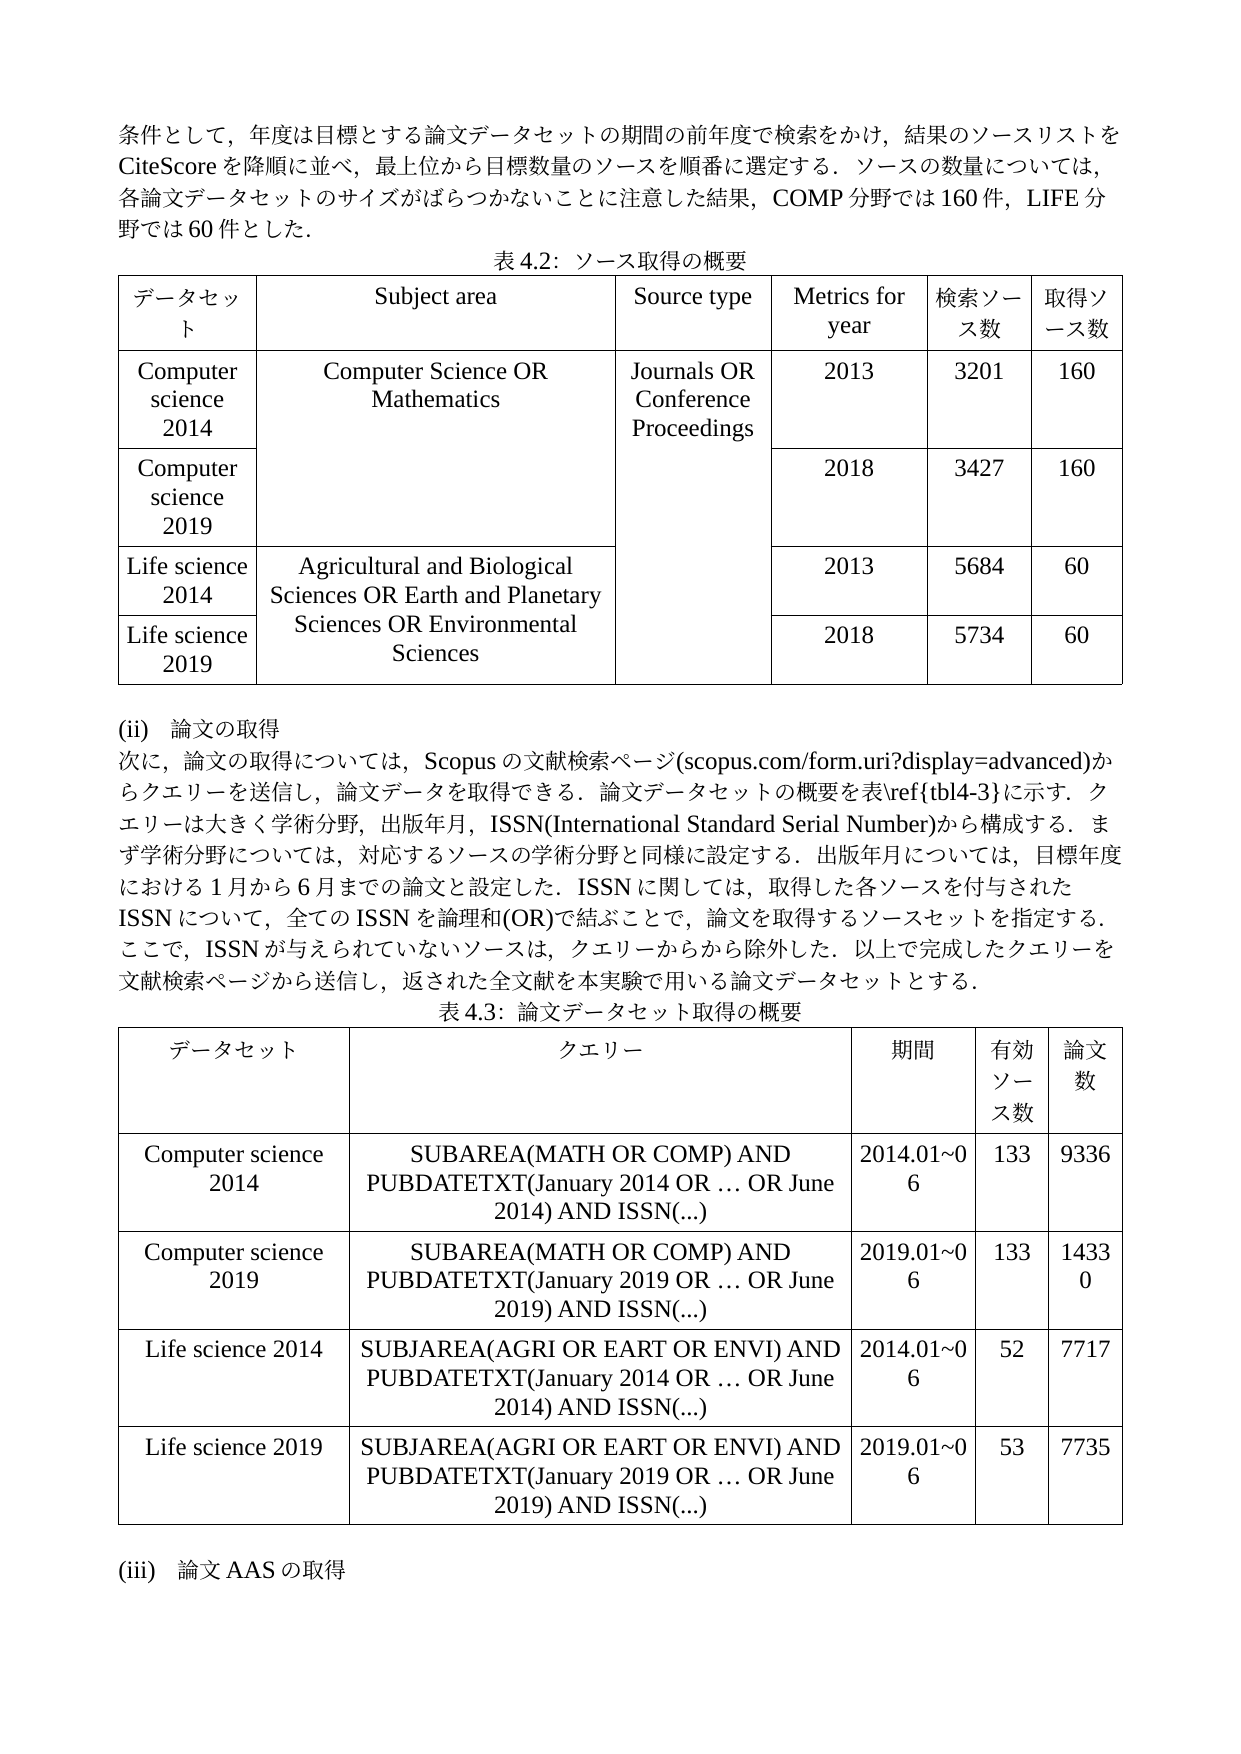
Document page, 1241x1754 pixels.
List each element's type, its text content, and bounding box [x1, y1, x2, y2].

table_cell Computer science 2019 [119, 449, 256, 546]
table_cell SUBJAREA(AGRI OR EART OR ENVI) AND PUBDATETXT(January 2014 OR … OR June 2014) AND ISSN(...) [350, 1330, 851, 1426]
text (ii) 論文の取得 [118, 712, 1122, 744]
table_header 有効ソース数 [976, 1028, 1048, 1133]
table_cell Life science 2019 [119, 1427, 349, 1524]
table_cell 133 [976, 1232, 1048, 1329]
table_cell 52 [976, 1330, 1048, 1426]
table_header 検索ソース数 [928, 276, 1031, 350]
table_cell Life science 2014 [119, 547, 256, 614]
table_header Subject area [257, 276, 615, 350]
table_cell 5734 [928, 616, 1031, 684]
table_header 取得ソース数 [1032, 276, 1122, 350]
table_cell 160 [1032, 449, 1122, 546]
table_header クエリー [350, 1028, 851, 1133]
table_header Metrics for year [772, 276, 927, 350]
table_cell 2014.01~06 [852, 1134, 975, 1231]
table_cell 3201 [928, 351, 1031, 448]
table_cell 160 [1032, 351, 1122, 448]
table_cell Computer science 2019 [119, 1232, 349, 1329]
text 表4.3：論文データセット取得の概要 [118, 996, 1122, 1027]
table_cell 60 [1032, 616, 1122, 684]
table_cell 60 [1032, 547, 1122, 614]
table_cell 2014.01~06 [852, 1330, 975, 1426]
table_cell 14330 [1049, 1232, 1122, 1329]
table_cell Life science 2019 [119, 616, 256, 684]
table_header 論文数 [1049, 1028, 1122, 1133]
table_cell Agricultural and Biological Sciences OR Earth and Planetary Sciences OR Environmental Sciences [257, 547, 615, 684]
table_cell 2019.01~06 [852, 1232, 975, 1329]
text 条件として，年度は目標とする論文データセットの期間の前年度で検索をかけ，結果のソースリストをCiteScoreを降順に並べ，最上位から目標数量のソースを順番に選定する．ソースの数量については，各論文データセットのサイズがばらつかないことに注意した結果，COMP分野では160件，LIFE分野では60件とした． [118, 118, 1122, 244]
table_cell Computer science 2014 [119, 1134, 349, 1231]
table_cell 133 [976, 1134, 1048, 1231]
table_cell 2013 [772, 351, 927, 448]
table_cell Computer science 2014 [119, 351, 256, 448]
table_cell SUBAREA(MATH OR COMP) AND PUBDATETXT(January 2019 OR … OR June 2019) AND ISSN(...) [350, 1232, 851, 1329]
text 表4.2：ソース取得の概要 [118, 244, 1122, 275]
table_cell 7717 [1049, 1330, 1122, 1426]
table_cell SUBAREA(MATH OR COMP) AND PUBDATETXT(January 2014 OR … OR June 2014) AND ISSN(...) [350, 1134, 851, 1231]
table_cell 7735 [1049, 1427, 1122, 1524]
table_header データセット [119, 276, 256, 350]
table_header 期間 [852, 1028, 975, 1133]
table_cell 2018 [772, 616, 927, 684]
table_cell Journals OR Conference Proceedings [616, 351, 771, 684]
table_cell 3427 [928, 449, 1031, 546]
table_cell 5684 [928, 547, 1031, 614]
table_cell Computer Science OR Mathematics [257, 351, 615, 546]
table_cell 2019.01~06 [852, 1427, 975, 1524]
text 次に，論文の取得については，Scopusの文献検索ページ(scopus.com/form.uri?display=advanced)からクエリーを送信し，論文データを取得できる．論文データセットの概要を表\ref{tbl4-3}に示す．クエリーは大きく学術分野，出版年月，ISSN(International Standard Serial Number)から構成する．まず学術分野については，対応するソースの学術分野と同様に設定する．出版年月については，目標年度における1月から6月までの論文と設定した．ISSNに関しては，取得した各ソースを付与されたISSNについて，全てのISSNを論理和(OR)で結ぶことで，論文を取得するソースセットを指定する．ここで，ISSNが与えられていないソースは，クエリーからから除外した．以上で完成したクエリーを文献検索ページから送信し，返された全文献を本実験で用いる論文データセットとする． [118, 744, 1122, 996]
table_cell 53 [976, 1427, 1048, 1524]
table_cell 9336 [1049, 1134, 1122, 1231]
table_cell Life science 2014 [119, 1330, 349, 1426]
table_cell 2018 [772, 449, 927, 546]
table_header データセット [119, 1028, 349, 1133]
table_cell SUBJAREA(AGRI OR EART OR ENVI) AND PUBDATETXT(January 2019 OR … OR June 2019) AND ISSN(...) [350, 1427, 851, 1524]
text (iii) 論文AASの取得 [118, 1553, 1122, 1584]
table_header Source type [616, 276, 771, 350]
table_cell 2013 [772, 547, 927, 614]
